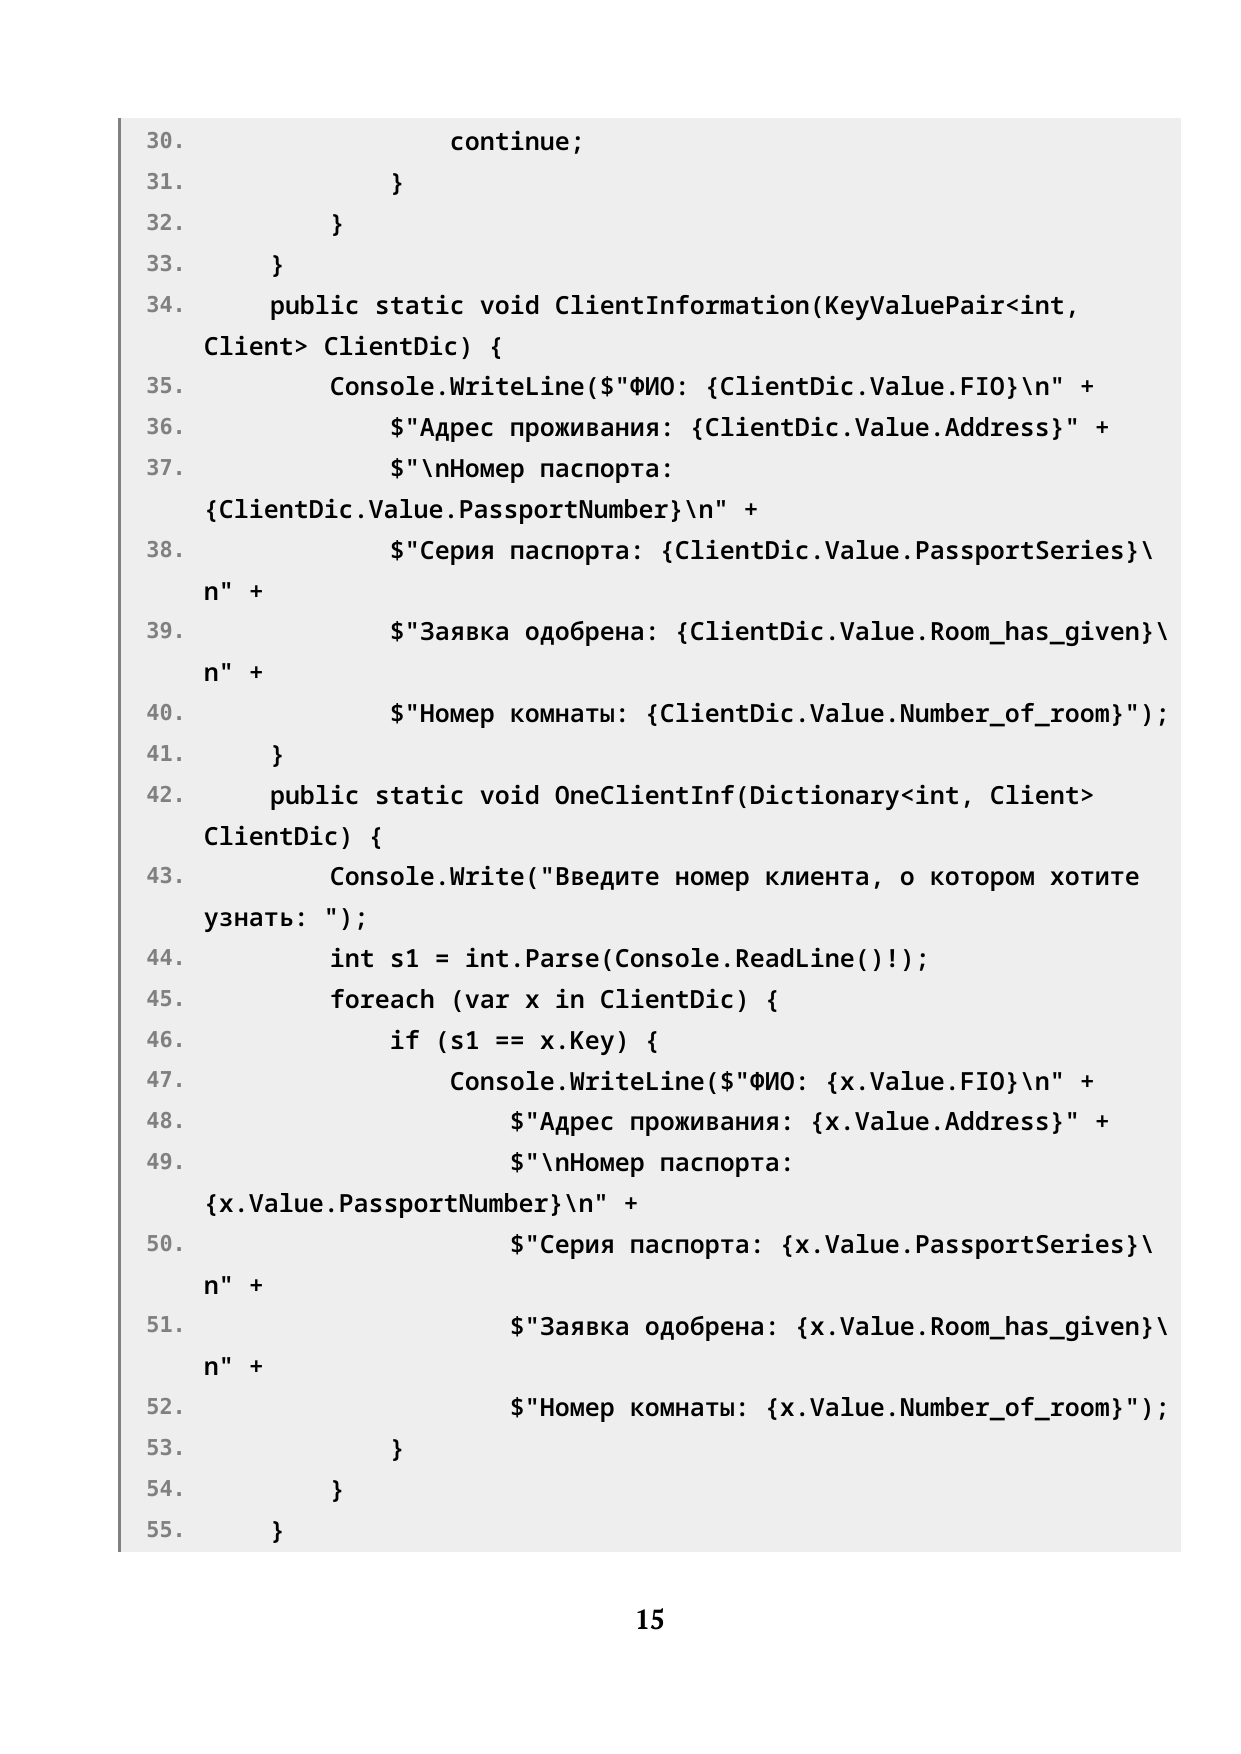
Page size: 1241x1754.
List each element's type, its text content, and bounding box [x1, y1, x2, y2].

list $"Серия паспорта: {ClientDic.Value.PassportSeries}\n" + [121, 526, 1181, 607]
list Console.WriteLine($"ФИО: {ClientDic.Value.FIO}\n" + [121, 363, 1181, 403]
list $"Адрес проживания: {x.Value.Address}" + [121, 1098, 1181, 1138]
list } [121, 1425, 1181, 1465]
list Console.Write("Введите номер клиента, о котором хотите узнать: "); [121, 853, 1181, 934]
list int s1 = int.Parse(Console.ReadLine()!); [121, 935, 1181, 975]
list } [121, 159, 1181, 199]
list } [121, 200, 1181, 240]
list $"Заявка одобрена: {ClientDic.Value.Room_has_given}\n" + [121, 608, 1181, 689]
list } [121, 1506, 1181, 1552]
list foreach (var x in ClientDic) { [121, 976, 1181, 1016]
list $"Серия паспорта: {x.Value.PassportSeries}\n" + [121, 1221, 1181, 1301]
list $"\nНомер паспорта: {x.Value.PassportNumber}\n" + [121, 1139, 1181, 1220]
list } [121, 1466, 1181, 1506]
list if (s1 == x.Key) { [121, 1016, 1181, 1056]
list continue; [121, 118, 1181, 158]
list public static void ClientInformation(KeyValuePair<int, Client> ClientDic) { [121, 281, 1181, 362]
list Console.WriteLine($"ФИО: {x.Value.FIO}\n" + [121, 1057, 1181, 1097]
list } [121, 241, 1181, 281]
list public static void OneClientInf(Dictionary<int, Client> ClientDic) { [121, 771, 1181, 852]
list $"\nНомер паспорта: {ClientDic.Value.PassportNumber}\n" + [121, 445, 1181, 526]
list $"Адрес проживания: {ClientDic.Value.Address}" + [121, 404, 1181, 444]
list $"Номер комнаты: {x.Value.Number_of_room}"); [121, 1384, 1181, 1424]
list $"Заявка одобрена: {x.Value.Room_has_given}\n" + [121, 1302, 1181, 1383]
list $"Номер комнаты: {ClientDic.Value.Number_of_room}"); [121, 690, 1181, 730]
list } [121, 731, 1181, 771]
